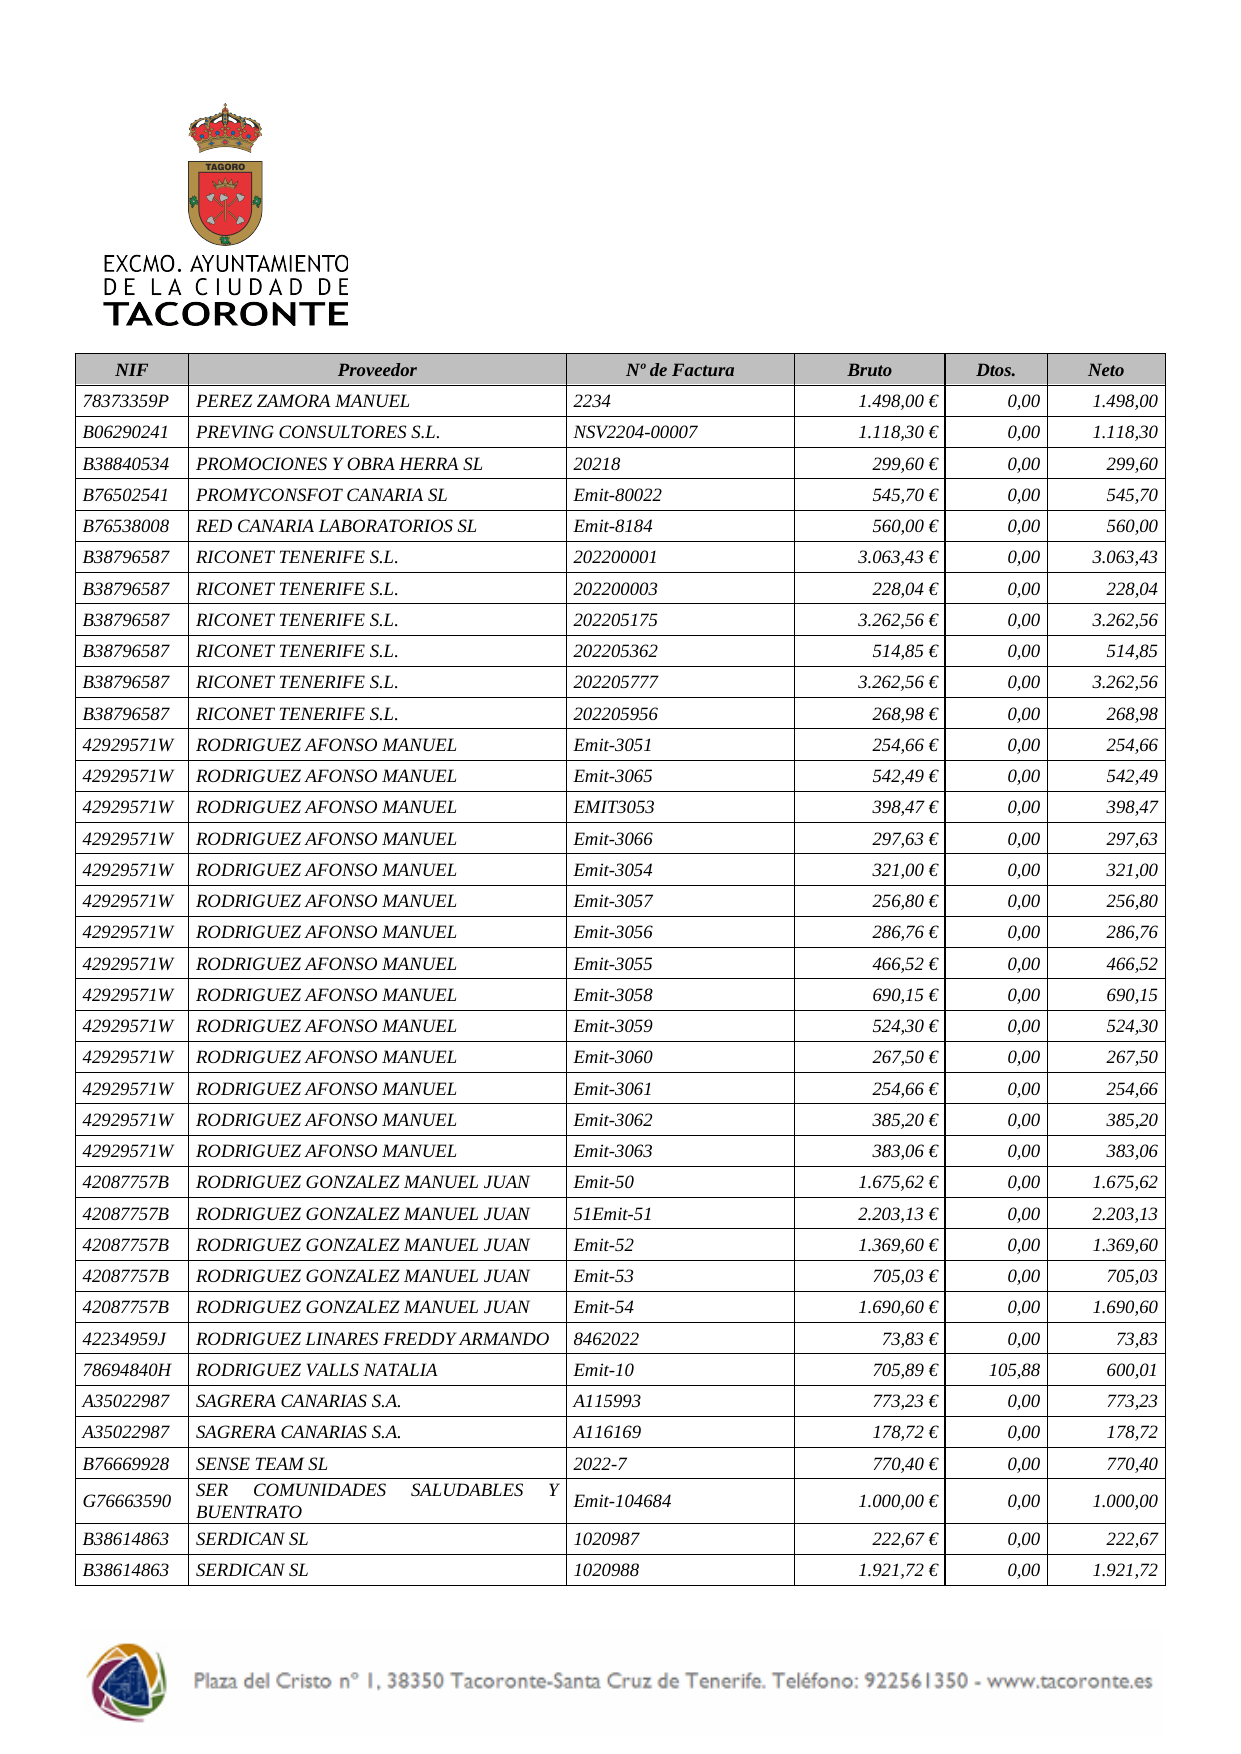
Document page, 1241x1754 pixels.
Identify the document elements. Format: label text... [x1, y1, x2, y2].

table_cell B76669928 [76, 1448, 188, 1478]
table_cell 542,49 [1048, 761, 1165, 791]
table_cell 20218 [567, 448, 794, 478]
table_cell NSV2204-00007 [567, 417, 794, 447]
table_cell Emit-3066 [567, 823, 794, 853]
table_cell 1.690,60 [1048, 1292, 1165, 1322]
table_cell 1.118,30 [1048, 417, 1165, 447]
table_cell A115993 [567, 1386, 794, 1416]
table_cell 0,00 [946, 886, 1047, 916]
table_cell 0,00 [946, 1198, 1047, 1228]
table_cell 0,00 [946, 729, 1047, 759]
table_cell 773,23 € [795, 1386, 944, 1416]
table_cell 1.000,00 € [795, 1479, 944, 1522]
table_cell B38796587 [76, 667, 188, 697]
table_cell SENSE TEAM SL [189, 1448, 566, 1478]
table_cell 202200001 [567, 542, 794, 572]
table_cell 3.262,56 € [795, 604, 944, 634]
table_cell RODRIGUEZ AFONSO MANUEL [189, 1042, 566, 1072]
table_cell 2022-7 [567, 1448, 794, 1478]
table_cell 690,15 € [795, 979, 944, 1009]
table_cell 0,00 [946, 448, 1047, 478]
table_cell 560,00 [1048, 511, 1165, 541]
table_cell 2.203,13 € [795, 1198, 944, 1228]
table_cell 545,70 [1048, 479, 1165, 509]
table_header Dtos. [946, 354, 1047, 384]
table_cell Emit-52 [567, 1229, 794, 1259]
table_cell 3.262,56 [1048, 604, 1165, 634]
table_cell 321,00 € [795, 854, 944, 884]
table_cell Emit-3061 [567, 1073, 794, 1103]
table_cell RODRIGUEZ AFONSO MANUEL [189, 979, 566, 1009]
table_cell 42929571W [76, 948, 188, 978]
table_cell 2234 [567, 386, 794, 416]
table_cell 0,00 [946, 792, 1047, 822]
table_cell RODRIGUEZ GONZALEZ MANUEL JUAN [189, 1292, 566, 1322]
table_cell Emit-3058 [567, 979, 794, 1009]
table_cell B38796587 [76, 636, 188, 666]
table_cell SERDICAN SL [189, 1524, 566, 1554]
table_cell 0,00 [946, 386, 1047, 416]
table_cell 105,88 [946, 1354, 1047, 1384]
table_cell 254,66 [1048, 729, 1165, 759]
table_cell RODRIGUEZ AFONSO MANUEL [189, 1011, 566, 1041]
table_cell G76663590 [76, 1479, 188, 1522]
table_cell 383,06 [1048, 1136, 1165, 1166]
table_cell RICONET TENERIFE S.L. [189, 542, 566, 572]
table_cell 0,00 [946, 1073, 1047, 1103]
table_cell 321,00 [1048, 854, 1165, 884]
table_cell 1.921,72 € [795, 1555, 944, 1585]
table_cell 286,76 € [795, 917, 944, 947]
table_cell Emit-3065 [567, 761, 794, 791]
table_cell RODRIGUEZ VALLS NATALIA [189, 1354, 566, 1384]
table_cell RODRIGUEZ AFONSO MANUEL [189, 1136, 566, 1166]
table_cell 42087757B [76, 1292, 188, 1322]
table_cell SAGRERA CANARIAS S.A. [189, 1386, 566, 1416]
table_cell 770,40 € [795, 1448, 944, 1478]
table_cell 42929571W [76, 823, 188, 853]
table_cell 42929571W [76, 917, 188, 947]
table_cell 1.369,60 [1048, 1229, 1165, 1259]
table_cell Emit-50 [567, 1167, 794, 1197]
table_cell 286,76 [1048, 917, 1165, 947]
table_cell 0,00 [946, 1229, 1047, 1259]
table_cell 398,47 € [795, 792, 944, 822]
table_cell B38614863 [76, 1524, 188, 1554]
table_cell 42087757B [76, 1229, 188, 1259]
table_cell 267,50 [1048, 1042, 1165, 1072]
table_cell RODRIGUEZ AFONSO MANUEL [189, 792, 566, 822]
table_cell B38796587 [76, 604, 188, 634]
table_cell RODRIGUEZ AFONSO MANUEL [189, 886, 566, 916]
table_cell 0,00 [946, 761, 1047, 791]
table_cell 222,67 [1048, 1524, 1165, 1554]
table_cell 398,47 [1048, 792, 1165, 822]
table_cell Emit-10 [567, 1354, 794, 1384]
table_cell 0,00 [946, 1323, 1047, 1353]
table_cell B38796587 [76, 573, 188, 603]
table_cell 690,15 [1048, 979, 1165, 1009]
table_cell 1.675,62 [1048, 1167, 1165, 1197]
table_cell 3.063,43 [1048, 542, 1165, 572]
table_cell 42087757B [76, 1198, 188, 1228]
table_cell 8462022 [567, 1323, 794, 1353]
table_cell 299,60 € [795, 448, 944, 478]
picture [80, 1630, 1163, 1737]
table_cell 3.063,43 € [795, 542, 944, 572]
table_cell 1020987 [567, 1524, 794, 1554]
table_cell 0,00 [946, 1524, 1047, 1554]
table_cell RODRIGUEZ GONZALEZ MANUEL JUAN [189, 1167, 566, 1197]
table_cell 254,66 [1048, 1073, 1165, 1103]
table_cell PROMYCONSFOT CANARIA SL [189, 479, 566, 509]
table_cell SERDICAN SL [189, 1555, 566, 1585]
table_cell 705,03 [1048, 1261, 1165, 1291]
table_cell 42929571W [76, 729, 188, 759]
table_cell Emit-3054 [567, 854, 794, 884]
table_cell 268,98 € [795, 698, 944, 728]
table_cell 202200003 [567, 573, 794, 603]
table_cell 383,06 € [795, 1136, 944, 1166]
table_cell 0,00 [946, 854, 1047, 884]
table_cell B38796587 [76, 698, 188, 728]
table_cell 514,85 € [795, 636, 944, 666]
table_cell 773,23 [1048, 1386, 1165, 1416]
table_header NIF [76, 354, 188, 384]
table_cell 0,00 [946, 1261, 1047, 1291]
table_cell 42929571W [76, 886, 188, 916]
table_cell 385,20 [1048, 1104, 1165, 1134]
table_cell A116169 [567, 1417, 794, 1447]
table_cell 542,49 € [795, 761, 944, 791]
table_cell 0,00 [946, 1555, 1047, 1585]
table_cell 2.203,13 [1048, 1198, 1165, 1228]
table_cell Emit-8184 [567, 511, 794, 541]
table_header Proveedor [189, 354, 566, 384]
table_cell 42929571W [76, 761, 188, 791]
table_cell RICONET TENERIFE S.L. [189, 604, 566, 634]
table_cell 3.262,56 € [795, 667, 944, 697]
table_cell 0,00 [946, 823, 1047, 853]
table_cell 1.498,00 [1048, 386, 1165, 416]
table_cell RICONET TENERIFE S.L. [189, 636, 566, 666]
table_cell 178,72 € [795, 1417, 944, 1447]
table_cell 42929571W [76, 854, 188, 884]
table_header Nº de Factura [567, 354, 794, 384]
table_cell 0,00 [946, 1136, 1047, 1166]
table_cell Emit-3057 [567, 886, 794, 916]
table_cell 0,00 [946, 604, 1047, 634]
table_cell Emit-53 [567, 1261, 794, 1291]
table_cell 0,00 [946, 1417, 1047, 1447]
table_cell 0,00 [946, 1386, 1047, 1416]
table_cell 524,30 [1048, 1011, 1165, 1041]
table_cell 42929571W [76, 1011, 188, 1041]
table_cell RODRIGUEZ AFONSO MANUEL [189, 823, 566, 853]
table_cell Emit-3056 [567, 917, 794, 947]
table_cell 222,67 € [795, 1524, 944, 1554]
table_cell Emit-80022 [567, 479, 794, 509]
table_cell 228,04 € [795, 573, 944, 603]
table_cell 0,00 [946, 948, 1047, 978]
table_cell 42929571W [76, 1136, 188, 1166]
table_cell RODRIGUEZ AFONSO MANUEL [189, 1104, 566, 1134]
table_cell 0,00 [946, 1042, 1047, 1072]
table_cell RODRIGUEZ GONZALEZ MANUEL JUAN [189, 1229, 566, 1259]
table_cell Emit-54 [567, 1292, 794, 1322]
table_cell 78373359P [76, 386, 188, 416]
table_cell B38796587 [76, 542, 188, 572]
table_cell 0,00 [946, 479, 1047, 509]
table_cell 466,52 € [795, 948, 944, 978]
table_cell RODRIGUEZ LINARES FREDDY ARMANDO [189, 1323, 566, 1353]
table_cell Emit-3051 [567, 729, 794, 759]
table_cell 267,50 € [795, 1042, 944, 1072]
table_cell 524,30 € [795, 1011, 944, 1041]
table_cell SER COMUNIDADES SALUDABLES Y BUENTRATO [189, 1479, 566, 1522]
table_cell 385,20 € [795, 1104, 944, 1134]
table_cell 78694840H [76, 1354, 188, 1384]
table_cell A35022987 [76, 1386, 188, 1416]
table_cell 202205777 [567, 667, 794, 697]
table_cell 1.675,62 € [795, 1167, 944, 1197]
table_cell 0,00 [946, 1292, 1047, 1322]
table_cell 256,80 € [795, 886, 944, 916]
table_cell 560,00 € [795, 511, 944, 541]
table_cell PEREZ ZAMORA MANUEL [189, 386, 566, 416]
table_cell 1.921,72 [1048, 1555, 1165, 1585]
table_cell 297,63 [1048, 823, 1165, 853]
table_cell RODRIGUEZ AFONSO MANUEL [189, 729, 566, 759]
table_cell 42929571W [76, 1104, 188, 1134]
table_cell 0,00 [946, 1448, 1047, 1478]
table_cell 42087757B [76, 1261, 188, 1291]
table_cell 299,60 [1048, 448, 1165, 478]
table_cell Emit-3059 [567, 1011, 794, 1041]
table_cell 73,83 [1048, 1323, 1165, 1353]
table_cell 3.262,56 [1048, 667, 1165, 697]
table_cell RODRIGUEZ GONZALEZ MANUEL JUAN [189, 1198, 566, 1228]
table_cell 254,66 € [795, 1073, 944, 1103]
table_cell 514,85 [1048, 636, 1165, 666]
table_cell 202205362 [567, 636, 794, 666]
table_cell 42929571W [76, 792, 188, 822]
table_cell 42234959J [76, 1323, 188, 1353]
table_cell 254,66 € [795, 729, 944, 759]
table_cell PROMOCIONES Y OBRA HERRA SL [189, 448, 566, 478]
table_cell 0,00 [946, 542, 1047, 572]
table_cell RICONET TENERIFE S.L. [189, 573, 566, 603]
table_cell 705,89 € [795, 1354, 944, 1384]
table_cell RICONET TENERIFE S.L. [189, 667, 566, 697]
table_cell 0,00 [946, 417, 1047, 447]
table_cell B76502541 [76, 479, 188, 509]
table_cell 1.369,60 € [795, 1229, 944, 1259]
table_cell 42929571W [76, 1042, 188, 1072]
table_cell 0,00 [946, 667, 1047, 697]
table_cell 297,63 € [795, 823, 944, 853]
table_cell Emit-3060 [567, 1042, 794, 1072]
table_cell 545,70 € [795, 479, 944, 509]
table_cell 268,98 [1048, 698, 1165, 728]
table_cell 1.690,60 € [795, 1292, 944, 1322]
table_cell RED CANARIA LABORATORIOS SL [189, 511, 566, 541]
table_cell PREVING CONSULTORES S.L. [189, 417, 566, 447]
table_cell 42087757B [76, 1167, 188, 1197]
table_cell 0,00 [946, 1167, 1047, 1197]
table_cell 466,52 [1048, 948, 1165, 978]
table_cell B38614863 [76, 1555, 188, 1585]
table_cell 256,80 [1048, 886, 1165, 916]
table_cell 0,00 [946, 979, 1047, 1009]
table_cell 600,01 [1048, 1354, 1165, 1384]
table_cell RODRIGUEZ AFONSO MANUEL [189, 1073, 566, 1103]
table_cell 42929571W [76, 979, 188, 1009]
table_cell Emit-3055 [567, 948, 794, 978]
table_cell EMIT3053 [567, 792, 794, 822]
table_cell 1.498,00 € [795, 386, 944, 416]
table_cell 202205175 [567, 604, 794, 634]
table_cell 0,00 [946, 573, 1047, 603]
table_cell 202205956 [567, 698, 794, 728]
table_cell 228,04 [1048, 573, 1165, 603]
table_cell 1020988 [567, 1555, 794, 1585]
table_cell 42929571W [76, 1073, 188, 1103]
table_cell 0,00 [946, 1104, 1047, 1134]
table_cell RODRIGUEZ AFONSO MANUEL [189, 948, 566, 978]
table_cell RODRIGUEZ AFONSO MANUEL [189, 917, 566, 947]
table_cell A35022987 [76, 1417, 188, 1447]
table_cell 0,00 [946, 636, 1047, 666]
table_cell 51Emit-51 [567, 1198, 794, 1228]
table_cell 178,72 [1048, 1417, 1165, 1447]
table_cell RICONET TENERIFE S.L. [189, 698, 566, 728]
table_cell 705,03 € [795, 1261, 944, 1291]
table_cell RODRIGUEZ AFONSO MANUEL [189, 761, 566, 791]
table_cell Emit-3063 [567, 1136, 794, 1166]
table_cell RODRIGUEZ GONZALEZ MANUEL JUAN [189, 1261, 566, 1291]
table_cell 0,00 [946, 917, 1047, 947]
table_cell Emit-3062 [567, 1104, 794, 1134]
table_header Neto [1048, 354, 1165, 384]
table_cell 0,00 [946, 1011, 1047, 1041]
table_cell 770,40 [1048, 1448, 1165, 1478]
table_cell 0,00 [946, 698, 1047, 728]
table_cell Emit-104684 [567, 1479, 794, 1522]
picture [103, 103, 348, 326]
table_cell RODRIGUEZ AFONSO MANUEL [189, 854, 566, 884]
table_cell B06290241 [76, 417, 188, 447]
table_cell 1.118,30 € [795, 417, 944, 447]
table_cell 73,83 € [795, 1323, 944, 1353]
table_cell B76538008 [76, 511, 188, 541]
table_cell B38840534 [76, 448, 188, 478]
table_header Bruto [795, 354, 944, 384]
table_cell 1.000,00 [1048, 1479, 1165, 1522]
table_cell SAGRERA CANARIAS S.A. [189, 1417, 566, 1447]
table_cell 0,00 [946, 1479, 1047, 1522]
table_cell 0,00 [946, 511, 1047, 541]
